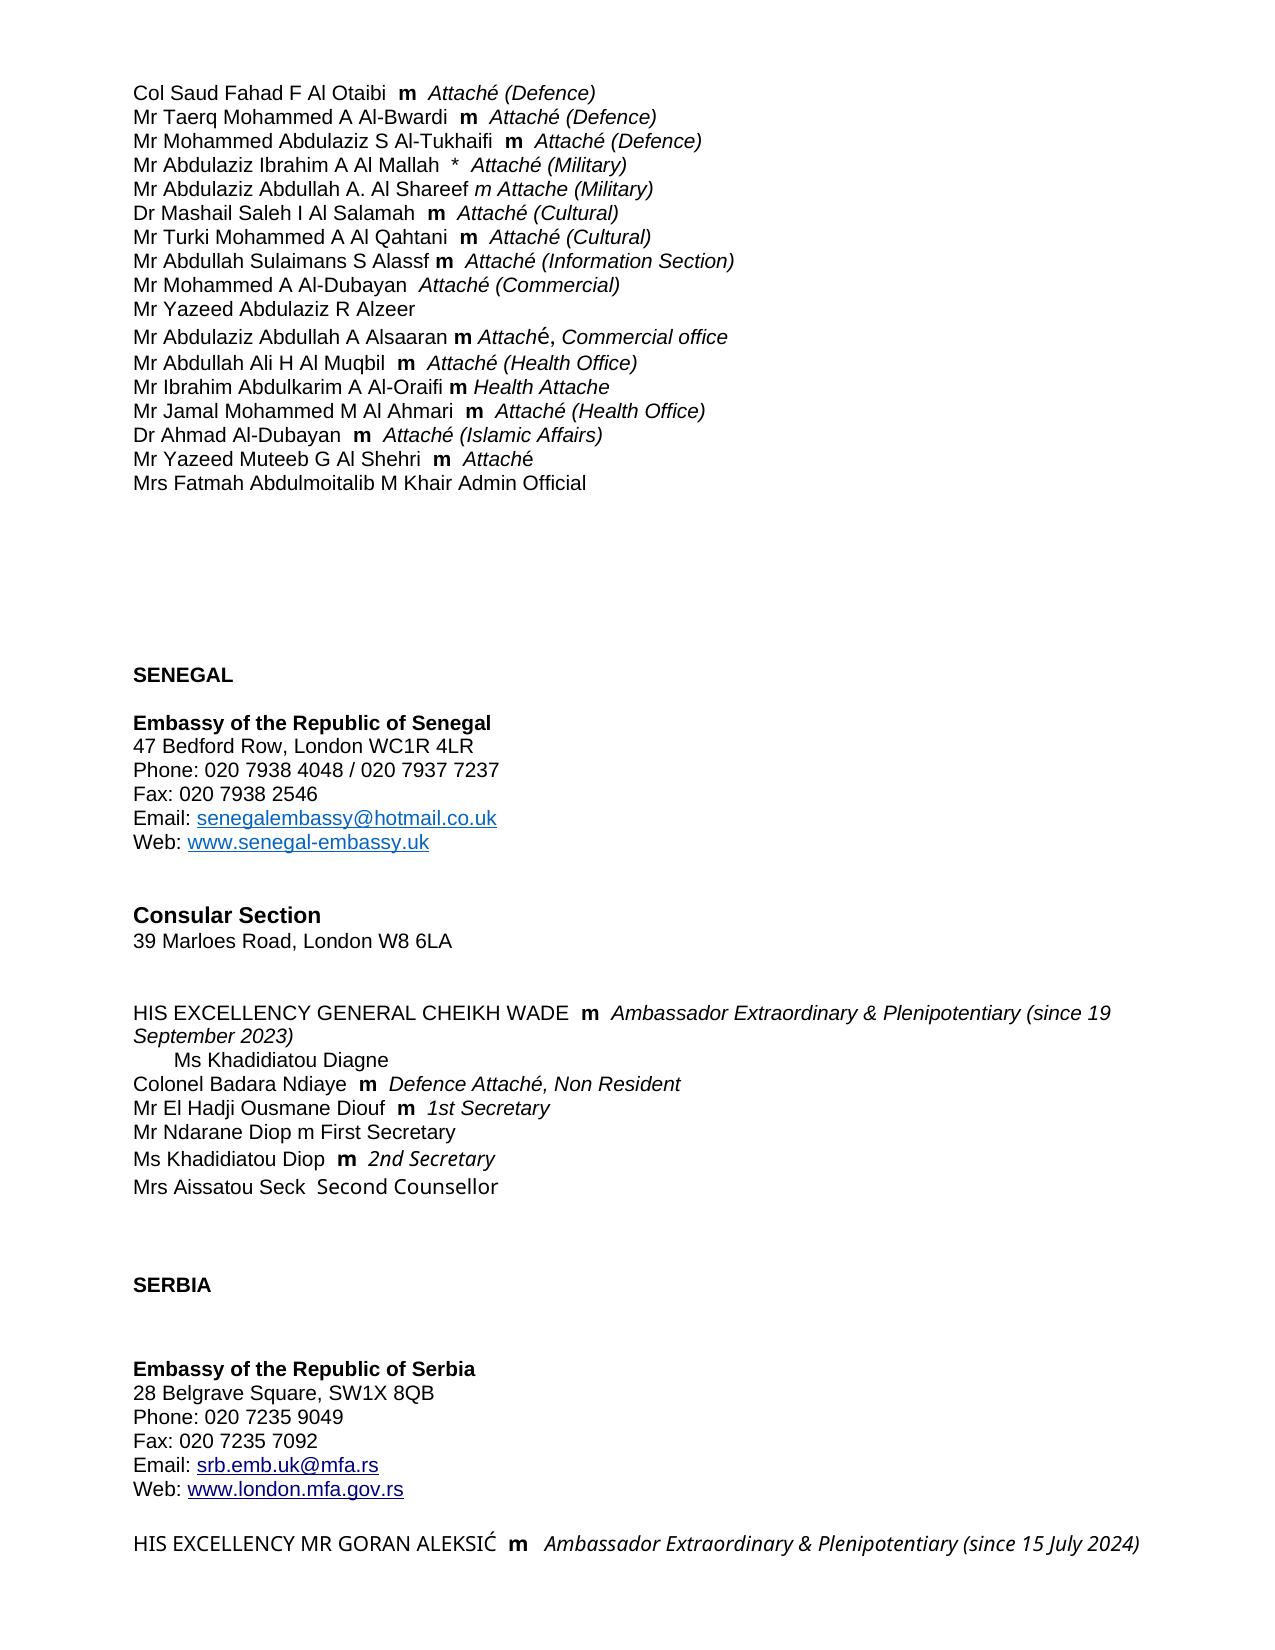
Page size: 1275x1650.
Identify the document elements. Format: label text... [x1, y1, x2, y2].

text Dr Ahmad Al-Dubayan m Attaché (Islamic Affairs) [133, 423, 1181, 447]
text SERBIA [133, 1273, 1181, 1297]
text Email: senegalembassy@hotmail.co.uk [133, 806, 1181, 830]
text HIS EXCELLENCY MR GORAN ALEKSIĆ m Ambassador Extraordinary & Plenipotentiary (since 15 July 2024) [133, 1529, 1181, 1557]
text Mr Jamal Mohammed M Al Ahmari m Attaché (Health Office) [133, 399, 1181, 423]
text Dr Mashail Saleh I Al Salamah m Attaché (Cultural) [133, 201, 1181, 225]
text Web: www.london.mfa.gov.rs [133, 1477, 1181, 1501]
text Email: srb.emb.uk@mfa.rs [133, 1453, 1181, 1477]
text Mr Ibrahim Abdulkarim A Al-Oraifi m Health Attache [133, 375, 1181, 399]
text SENEGAL [133, 662, 1181, 686]
text Mr Abdulaziz Ibrahim A Al Mallah * Attaché (Military) [133, 153, 1181, 177]
text Mr Abdullah Sulaimans S Alassf m Attaché (Information Section) [133, 249, 1181, 273]
text Mr Abdulaziz Abdullah A. Al Shareef m Attache (Military) [133, 177, 1181, 201]
text 47 Bedford Row, London WC1R 4LR [133, 734, 1181, 758]
text 39 Marloes Road, London W8 6LA [133, 928, 1181, 952]
text Phone: 020 7235 9049 [133, 1405, 1181, 1429]
text HIS EXCELLENCY GENERAL CHEIKH WADE m Ambassador Extraordinary & Plenipotentiary (since 19 September 2023) [133, 1000, 1181, 1048]
text Fax: 020 7235 7092 [133, 1429, 1181, 1453]
text Consular Section [133, 902, 1181, 928]
text Mr Ndarane Diop m First Secretary [133, 1120, 1181, 1144]
text 28 Belgrave Square, SW1X 8QB [133, 1381, 1181, 1405]
text Mrs Fatmah Abdulmoitalib M Khair Admin Official [133, 471, 1181, 495]
text Ms Khadidiatou Diop m 2nd Secretary [133, 1144, 1181, 1172]
text Ms Khadidiatou Diagne [133, 1048, 1181, 1072]
text Mr Taerq Mohammed A Al-Bwardi m Attaché (Defence) [133, 105, 1181, 129]
text Col Saud Fahad F Al Otaibi m Attaché (Defence) [133, 81, 1181, 105]
text Mr Turki Mohammed A Al Qahtani m Attaché (Cultural) [133, 225, 1181, 249]
text Mr Abdullah Ali H Al Muqbil m Attaché (Health Office) [133, 351, 1181, 375]
text Fax: 020 7938 2546 [133, 782, 1181, 806]
text Mr El Hadji Ousmane Diouf m 1st Secretary [133, 1096, 1181, 1120]
text Mrs Aissatou Seck Second Counsellor [133, 1172, 1181, 1201]
text Embassy of the Republic of Senegal [133, 710, 1181, 734]
text Mr Abdulaziz Abdullah A Alsaaran m Attaché, Commercial office [133, 321, 1181, 351]
text Web: www.senegal-embassy.uk [133, 830, 1181, 854]
text Embassy of the Republic of Serbia [133, 1357, 1181, 1381]
text Colonel Badara Ndiaye m Defence Attaché, Non Resident [133, 1072, 1181, 1096]
text Mr Yazeed Muteeb G Al Shehri m Attaché [133, 447, 1181, 471]
text Mr Mohammed Abdulaziz S Al-Tukhaifi m Attaché (Defence) [133, 129, 1181, 153]
text Phone: 020 7938 4048 / 020 7937 7237 [133, 758, 1181, 782]
text Mr Mohammed A Al-Dubayan Attaché (Commercial) [133, 273, 1181, 297]
text Mr Yazeed Abdulaziz R Alzeer [133, 297, 1181, 321]
